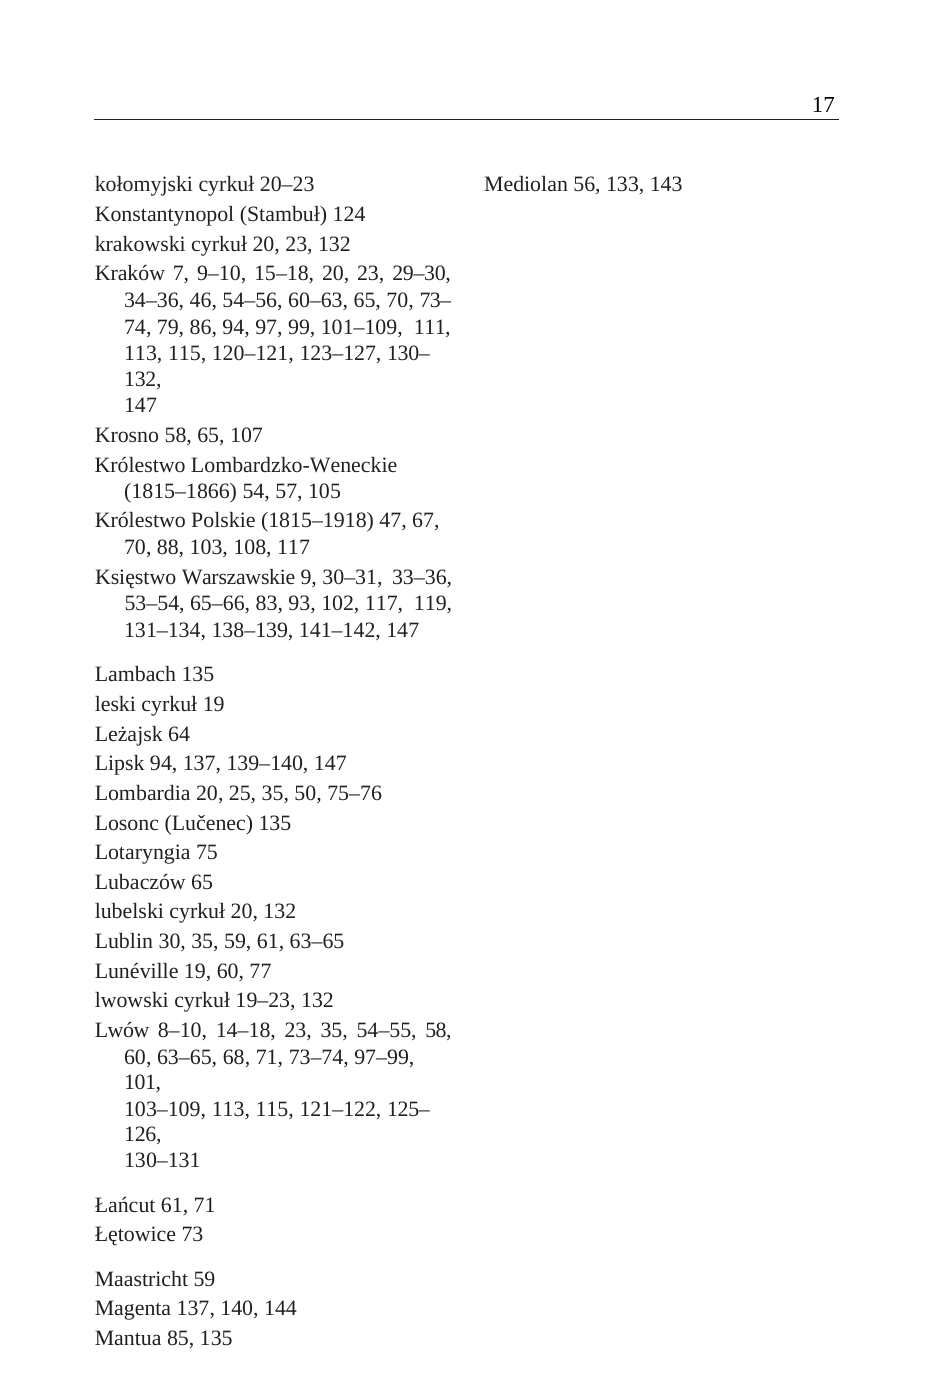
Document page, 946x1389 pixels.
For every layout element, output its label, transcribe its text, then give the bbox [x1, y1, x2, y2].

text leski cyrkuł 19 [94, 691, 452, 716]
text Lublin 30, 35, 59, 61, 63–65 [94, 928, 452, 953]
text lubelski cyrkuł 20, 132 [94, 898, 452, 924]
text 131–134, 138–139, 141–142, 147 [124, 617, 452, 642]
text Królestwo Polskie (1815–1918) 47, 67, [94, 507, 452, 532]
text 130–131 [124, 1147, 452, 1173]
text 103–109, 113, 115, 121–122, 125–126, [124, 1096, 452, 1146]
text Księstwo Warszawskie 9, 30–31, 33–36, [67, 564, 452, 589]
text Łańcut 61, 71 [94, 1192, 452, 1217]
text Lotaryngia 75 [94, 839, 452, 864]
text Krosno 58, 65, 107 [94, 422, 452, 447]
text Kraków 7, 9–10, 15–18, 20, 23, 29–30, [94, 260, 452, 286]
text lwowski cyrkuł 19–23, 132 [94, 987, 452, 1012]
text Losonc (Lučenec) 135 [94, 809, 452, 835]
text 60, 63–65, 68, 71, 73–74, 97–99, 101, [124, 1044, 452, 1094]
text Lwów 8–10, 14–18, 23, 35, 54–55, 58, [94, 1017, 452, 1042]
text Magenta 137, 140, 144 [94, 1295, 452, 1321]
text krakowski cyrkuł 20, 23, 132 [94, 231, 452, 256]
text 53–54, 65–66, 83, 93, 102, 117, 119, [67, 590, 452, 616]
text Maastricht 59 [94, 1266, 452, 1291]
text Leżajsk 64 [94, 721, 452, 746]
text Łętowice 73 [94, 1221, 452, 1247]
text Lubaczów 65 [94, 869, 452, 894]
text Lambach 135 [94, 661, 452, 687]
text 74, 79, 86, 94, 97, 99, 101–109, 111, [124, 314, 452, 339]
text 34–36, 46, 54–56, 60–63, 65, 70, 73– [124, 287, 452, 312]
text Lunéville 19, 60, 77 [94, 958, 452, 983]
text 113, 115, 120–121, 123–127, 130–132, [124, 340, 452, 391]
text Mantua 85, 135 [94, 1325, 452, 1350]
text 70, 88, 103, 108, 117 [124, 534, 452, 559]
text kołomyjski cyrkuł 20–23 [94, 171, 452, 197]
text 147 [124, 392, 452, 417]
text Konstantynopol (Stambuł) 124 [94, 201, 452, 226]
text Mediolan 56, 133, 143 [484, 171, 879, 197]
text Królestwo Lombardzko-Weneckie (1815–1866) 54, 57, 105 [94, 452, 399, 503]
text Lombardia 20, 25, 35, 50, 75–76 [94, 780, 452, 805]
text Lipsk 94, 137, 139–140, 147 [94, 750, 452, 776]
